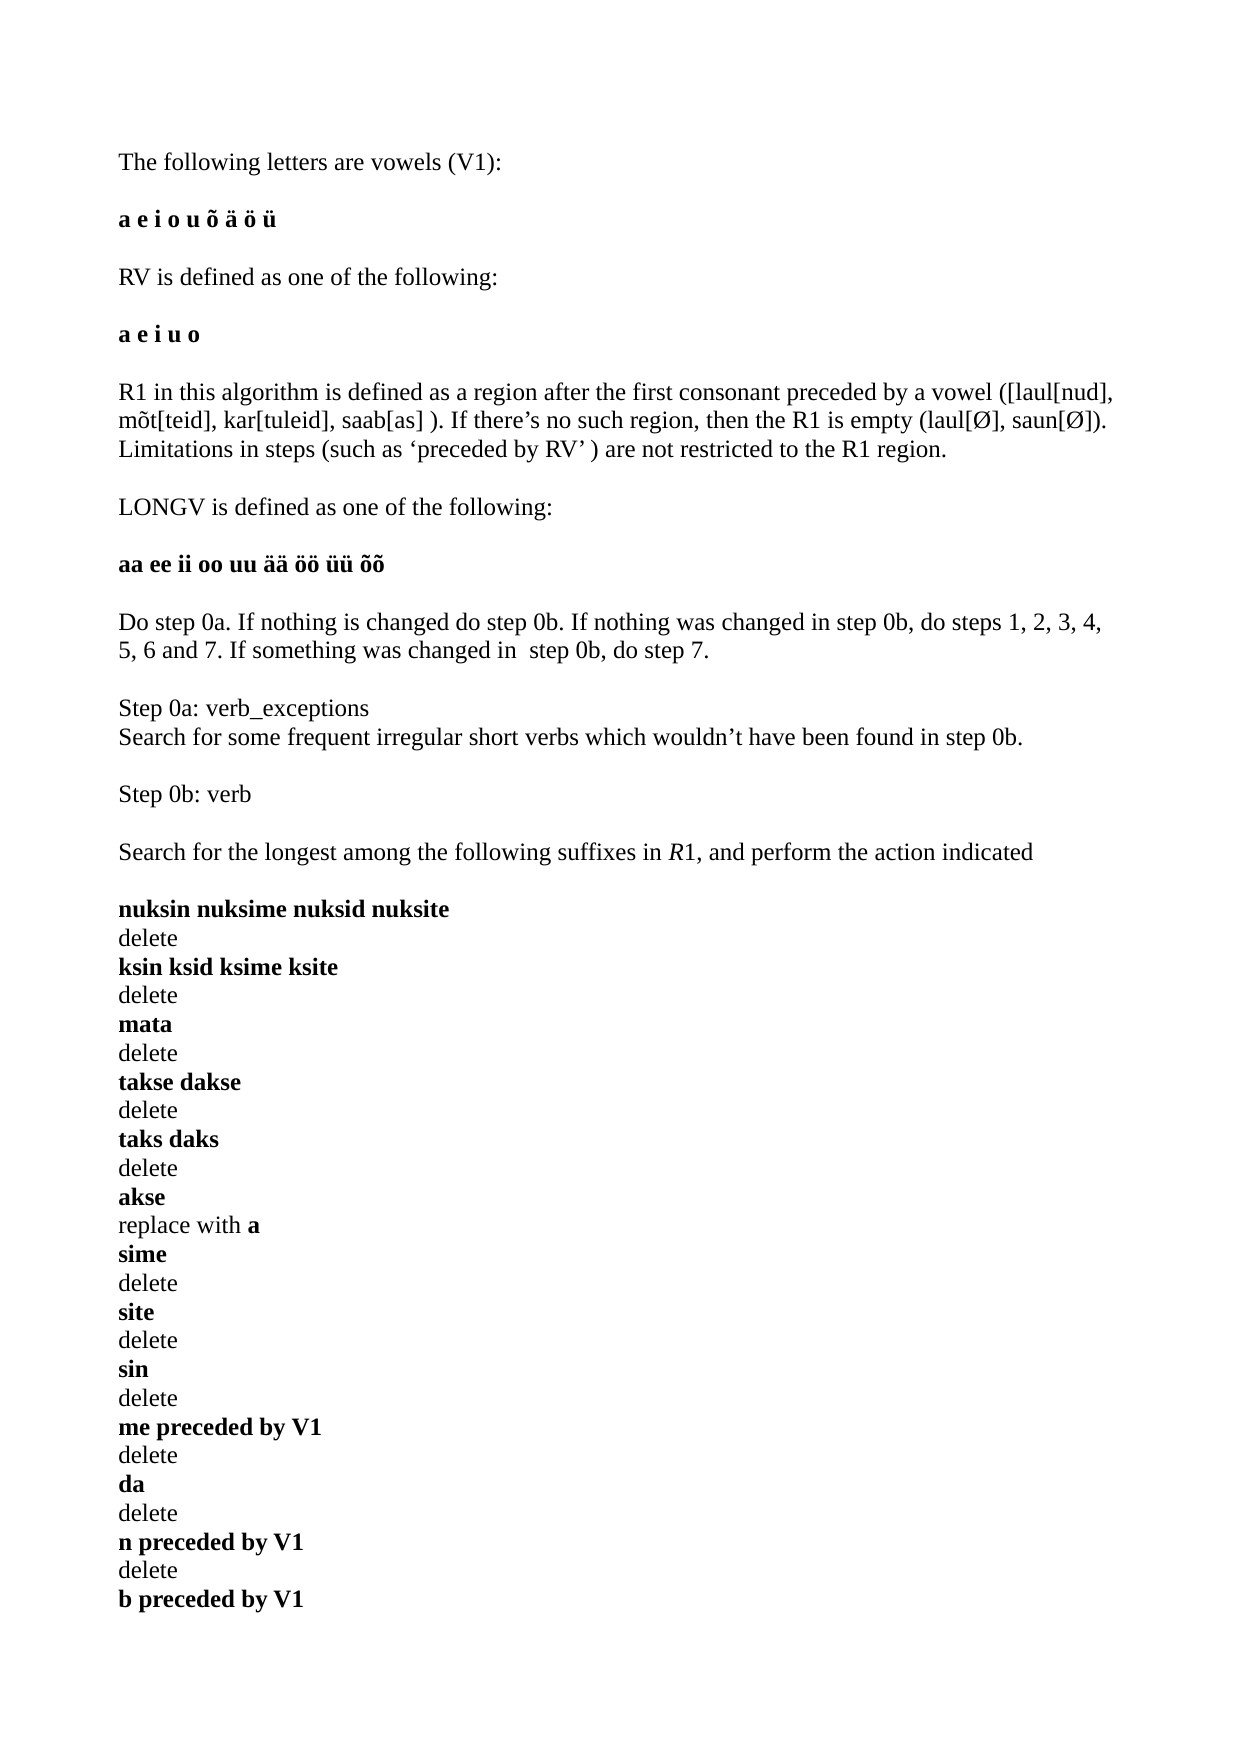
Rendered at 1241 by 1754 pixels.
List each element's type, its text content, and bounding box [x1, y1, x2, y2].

text replace with a [118, 1211, 1122, 1239]
text ksin ksid ksime ksite [118, 952, 1122, 981]
text LONGV is defined as one of the following: [118, 492, 1122, 521]
text delete [118, 981, 1122, 1009]
text delete [118, 1038, 1122, 1067]
text a e i o u õ ä ö ü [118, 204, 1122, 233]
text delete [118, 1383, 1122, 1412]
text Step 0b: verb [118, 779, 1122, 808]
text aa ee ii oo uu ää öö üü õõ [118, 549, 1122, 578]
text sime [118, 1239, 1122, 1268]
text Search for some frequent irregular short verbs which wouldn’t have been found in step 0b. [118, 722, 1122, 751]
text nuksin nuksime nuksid nuksite [118, 894, 1122, 923]
text takse dakse [118, 1067, 1122, 1096]
text n preceded by V1 [118, 1527, 1122, 1556]
text The following letters are vowels (V1): [118, 147, 1122, 176]
text delete [118, 1441, 1122, 1469]
text me preceded by V1 [118, 1412, 1122, 1441]
text sin [118, 1354, 1122, 1383]
text delete [118, 1556, 1122, 1584]
text delete [118, 1153, 1122, 1182]
text taks daks [118, 1124, 1122, 1153]
text da [118, 1469, 1122, 1498]
text delete [118, 1096, 1122, 1124]
text delete [118, 1326, 1122, 1354]
text Step 0a: verb_exceptions [118, 693, 1122, 722]
text site [118, 1297, 1122, 1326]
text mata [118, 1009, 1122, 1038]
text akse [118, 1182, 1122, 1211]
text RV is defined as one of the following: [118, 262, 1122, 291]
text delete [118, 1498, 1122, 1527]
text Search for the longest among the following suffixes in R1, and perform the action indicated [118, 837, 1122, 866]
text delete [118, 1268, 1122, 1297]
text Do step 0a. If nothing is changed do step 0b. If nothing was changed in step 0b, do steps 1, 2, 3, 4, 5, 6 and 7. If something was changed in step 0b, do step 7. [118, 607, 1122, 664]
text R1 in this algorithm is defined as a region after the first consonant preceded by a vowel ([laul[nud], mõt[teid], kar[tuleid], saab[as] ). If there’s no such region, then the R1 is empty (laul[Ø], saun[Ø]). Limitations in steps (such as ‘preceded by RV’ ) are not restricted to the R1 region. [118, 377, 1122, 463]
text delete [118, 923, 1122, 952]
text a e i u o [118, 319, 1122, 348]
text b preceded by V1 [118, 1584, 1122, 1613]
